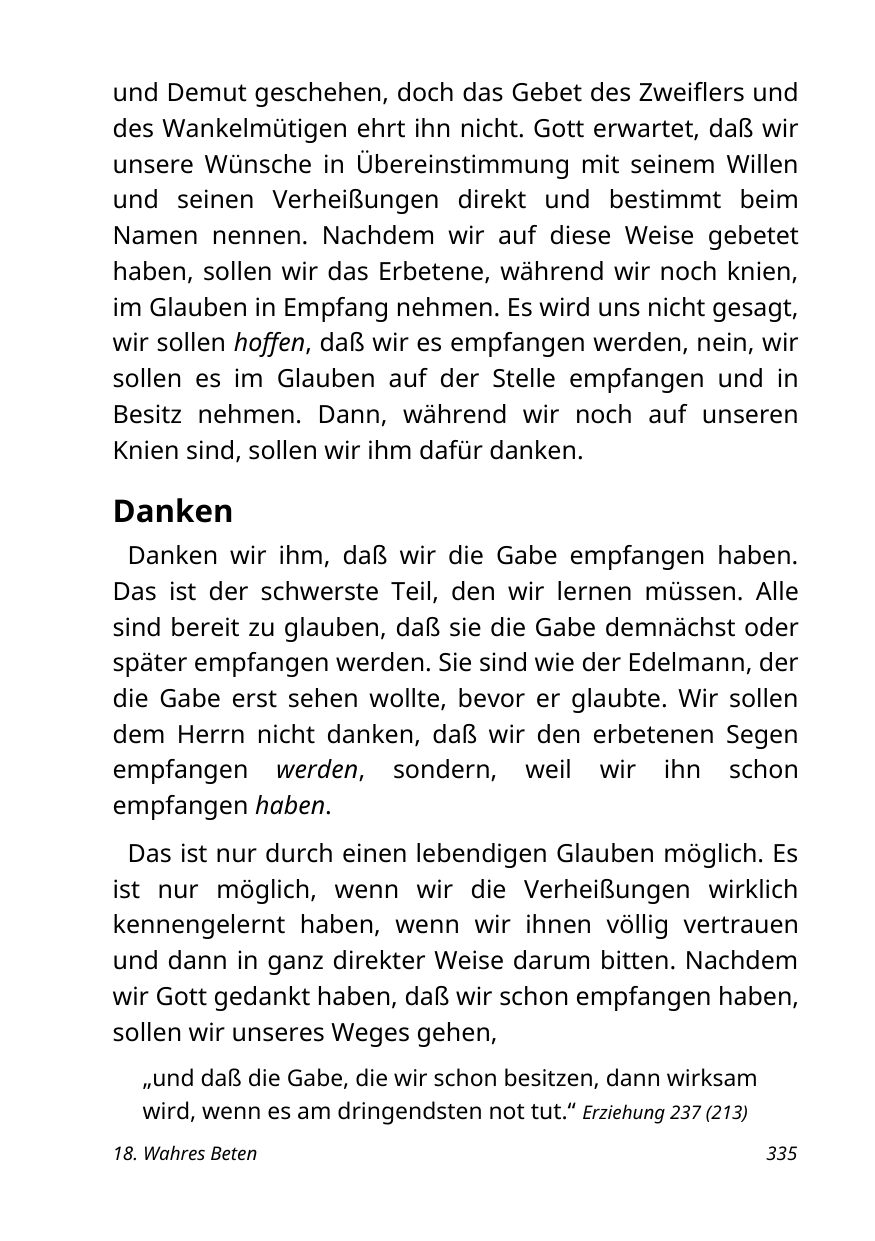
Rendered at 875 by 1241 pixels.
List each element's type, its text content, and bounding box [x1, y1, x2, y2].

text „und daß die Gabe, die wir schon besitzen, dann wirksam wird, wenn es am dringendsten not tut.“ Erziehung 237 (213) [142, 1062, 769, 1126]
text Das ist nur durch einen lebendigen Glauben möglich. Es ist nur möglich, wenn wir die Verheißungen wirklich kennengelernt haben, wenn wir ihnen völlig vertrauen und dann in ganz direkter Weise darum bitten. Nachdem wir Gott gedankt haben, daß wir schon empfangen haben, sollen wir unseres Weges gehen, [112, 836, 799, 1048]
subtitle Danken [112, 489, 799, 532]
text und Demut geschehen, doch das Gebet des Zweiflers und des Wankelmütigen ehrt ihn nicht. Gott erwartet, daß wir unsere Wünsche in Übereinstimmung mit seinem Willen und seinen Verheißungen direkt und bestimmt beim Namen nennen. Nachdem wir auf diese Weise gebetet haben, sollen wir das Erbetene, während wir noch knien, im Glauben in Empfang nehmen. Es wird uns nicht gesagt, wir sollen hoffen, daß wir es empfangen werden, nein, wir sollen es im Glauben auf der Stelle empfangen und in Besitz nehmen. Dann, während wir noch auf unseren Knien sind, sollen wir ihm dafür danken. [112, 75, 799, 466]
text Danken wir ihm, daß wir die Gabe empfangen haben. Das ist der schwerste Teil, den wir lernen müssen. Alle sind bereit zu glauben, daß sie die Gabe demnächst oder später empfangen werden. Sie sind wie der Edelmann, der die Gabe erst sehen wollte, bevor er glaubte. Wir sollen dem Herrn nicht danken, daß wir den erbetenen Segen empfangen werden, sondern, weil wir ihn schon empfangen haben. [112, 538, 799, 822]
